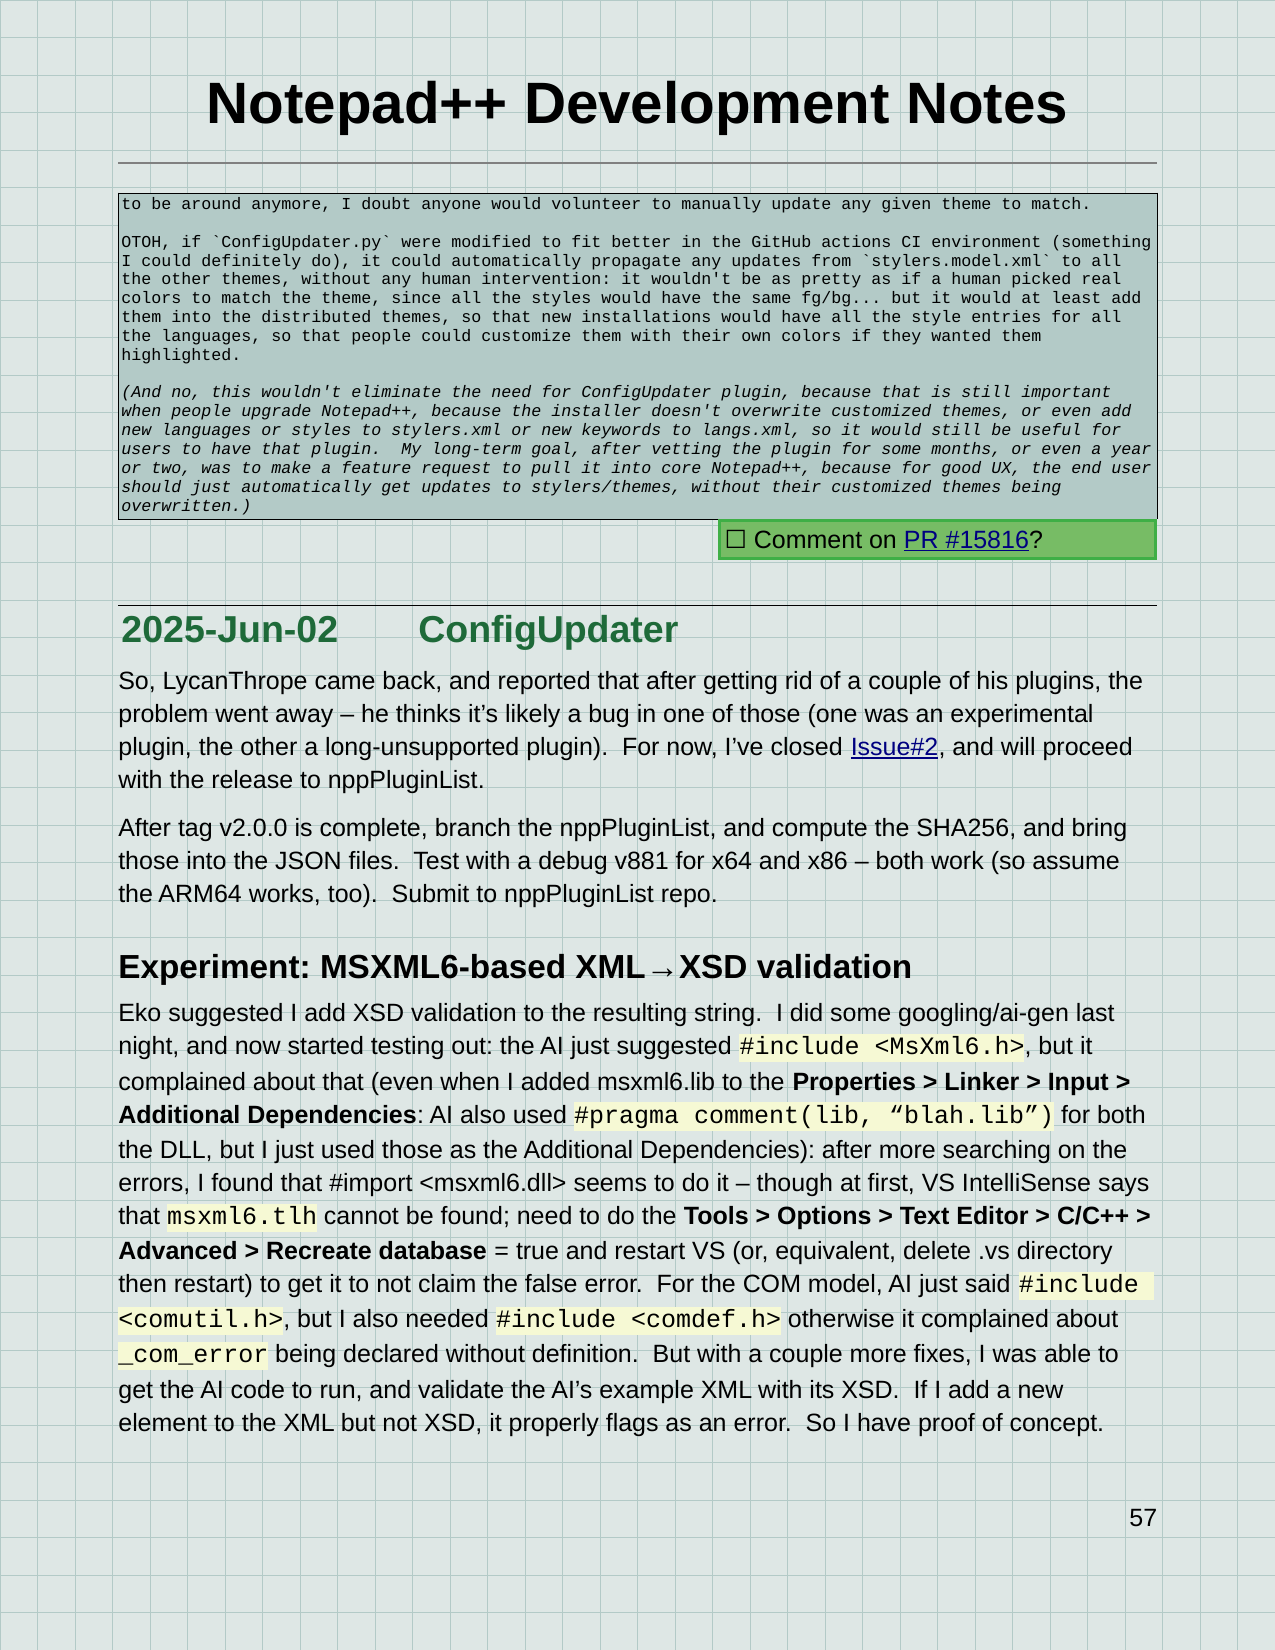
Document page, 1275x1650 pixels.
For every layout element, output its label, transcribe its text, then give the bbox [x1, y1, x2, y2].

subtitle 2025-Jun-02 ConfigUpdater [118, 606, 1157, 654]
text So, LycanThrope came back, and reported that after getting rid of a couple of his plugins, the problem went away – he thinks it’s likely a bug in one of those (one was an experimental plugin, the other a long-unsupported plugin). For now, I’ve closed Issue#2, and will proceed with the release to nppPluginList. [118, 666, 1157, 794]
text Eko suggested I add XSD validation to the resulting string. I did some googling/ai-gen last night, and now started testing out: the AI just suggested #include <MsXml6.h>, but it complained about that (even when I added msxml6.lib to the Properties > Linker > Input > Additional Dependencies: AI also used #pragma comment(lib, “blah.lib”) for both the DLL, but I just used those as the Additional Dependencies): after more searching on the errors, I found that #import <msxml6.dll> seems to do it – though at first, VS IntelliSense says that msxml6.tlh cannot be found; need to do the Tools > Options > Text Editor > C/C++ > Advanced > Recreate database = true and restart VS (or, equivalent, delete .vs directory then restart) to get it to not claim the false error. For the COM model, AI just said #include <comutil.h>, but I also needed #include <comdef.h> otherwise it complained about _com_error being declared without definition. But with a couple more fixes, I was able to get the AI code to run, and validate the AI’s example XML with its XSD. If I add a new element to the XML but not XSD, it properly flags as an error. So I have proof of concept. [118, 998, 1157, 1436]
text After tag v2.0.0 is complete, branch the nppPluginList, and compute the SHA256, and bring those into the JSON files. Test with a debug v881 for x64 and x86 – both work (so assume the ARM64 works, too). Submit to nppPluginList repo. [118, 813, 1157, 908]
table_header to be around anymore, I doubt anyone would volunteer to manually update any given theme to match. OTOH, if `ConfigUpdater.py` were modified to fit better in the GitHub actions CI environment (something I could definitely do), it could automatically propagate any updates from `stylers.model.xml` to all the other themes, without any human intervention: it wouldn't be as pretty as if a human picked real colors to match the theme, since all the styles would have the same fg/bg... but it would at least add them into the distributed themes, so that new installations would have all the style entries for all the languages, so that people could customize them with their own colors if they wanted them highlighted. (And no, this wouldn't eliminate the need for ConfigUpdater plugin, because that is still important when people upgrade Notepad++, because the installer doesn't overwrite customized themes, or even add new languages or styles to stylers.xml or new keywords to langs.xml, so it would still be useful for users to have that plugin. My long-term goal, after vetting the plugin for some months, or even a year or two, was to make a feature request to pull it into core Notepad++, because for good UX, the end user should just automatically get updates to stylers/themes, without their customized themes being overwritten.) [119, 194, 1157, 519]
text ☐ Comment on PR #15816? [721, 522, 1154, 557]
subtitle Experiment: MSXML6-based XML→XSD validation [118, 947, 1157, 986]
